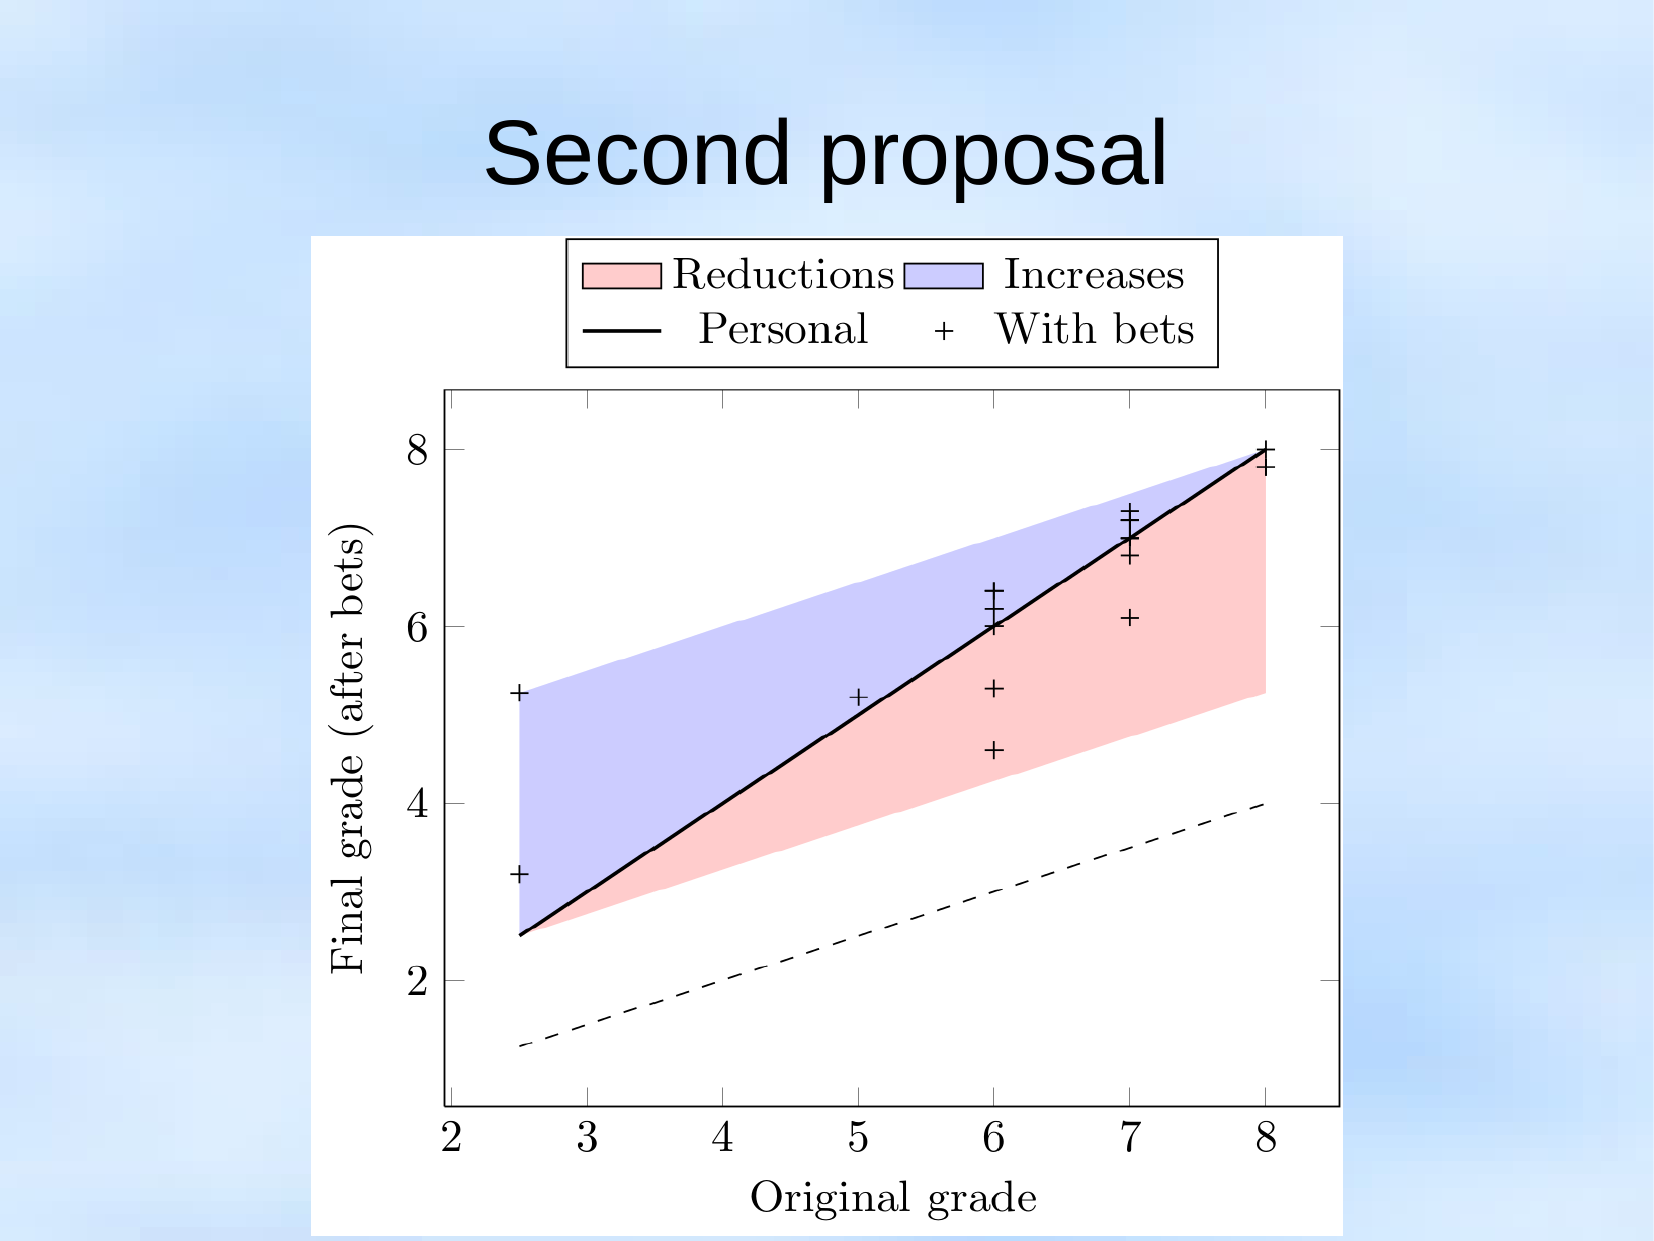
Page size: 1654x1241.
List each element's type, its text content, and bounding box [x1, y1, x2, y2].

title Second proposal [82, 49, 1571, 257]
picture [0, 0, 1654, 1241]
